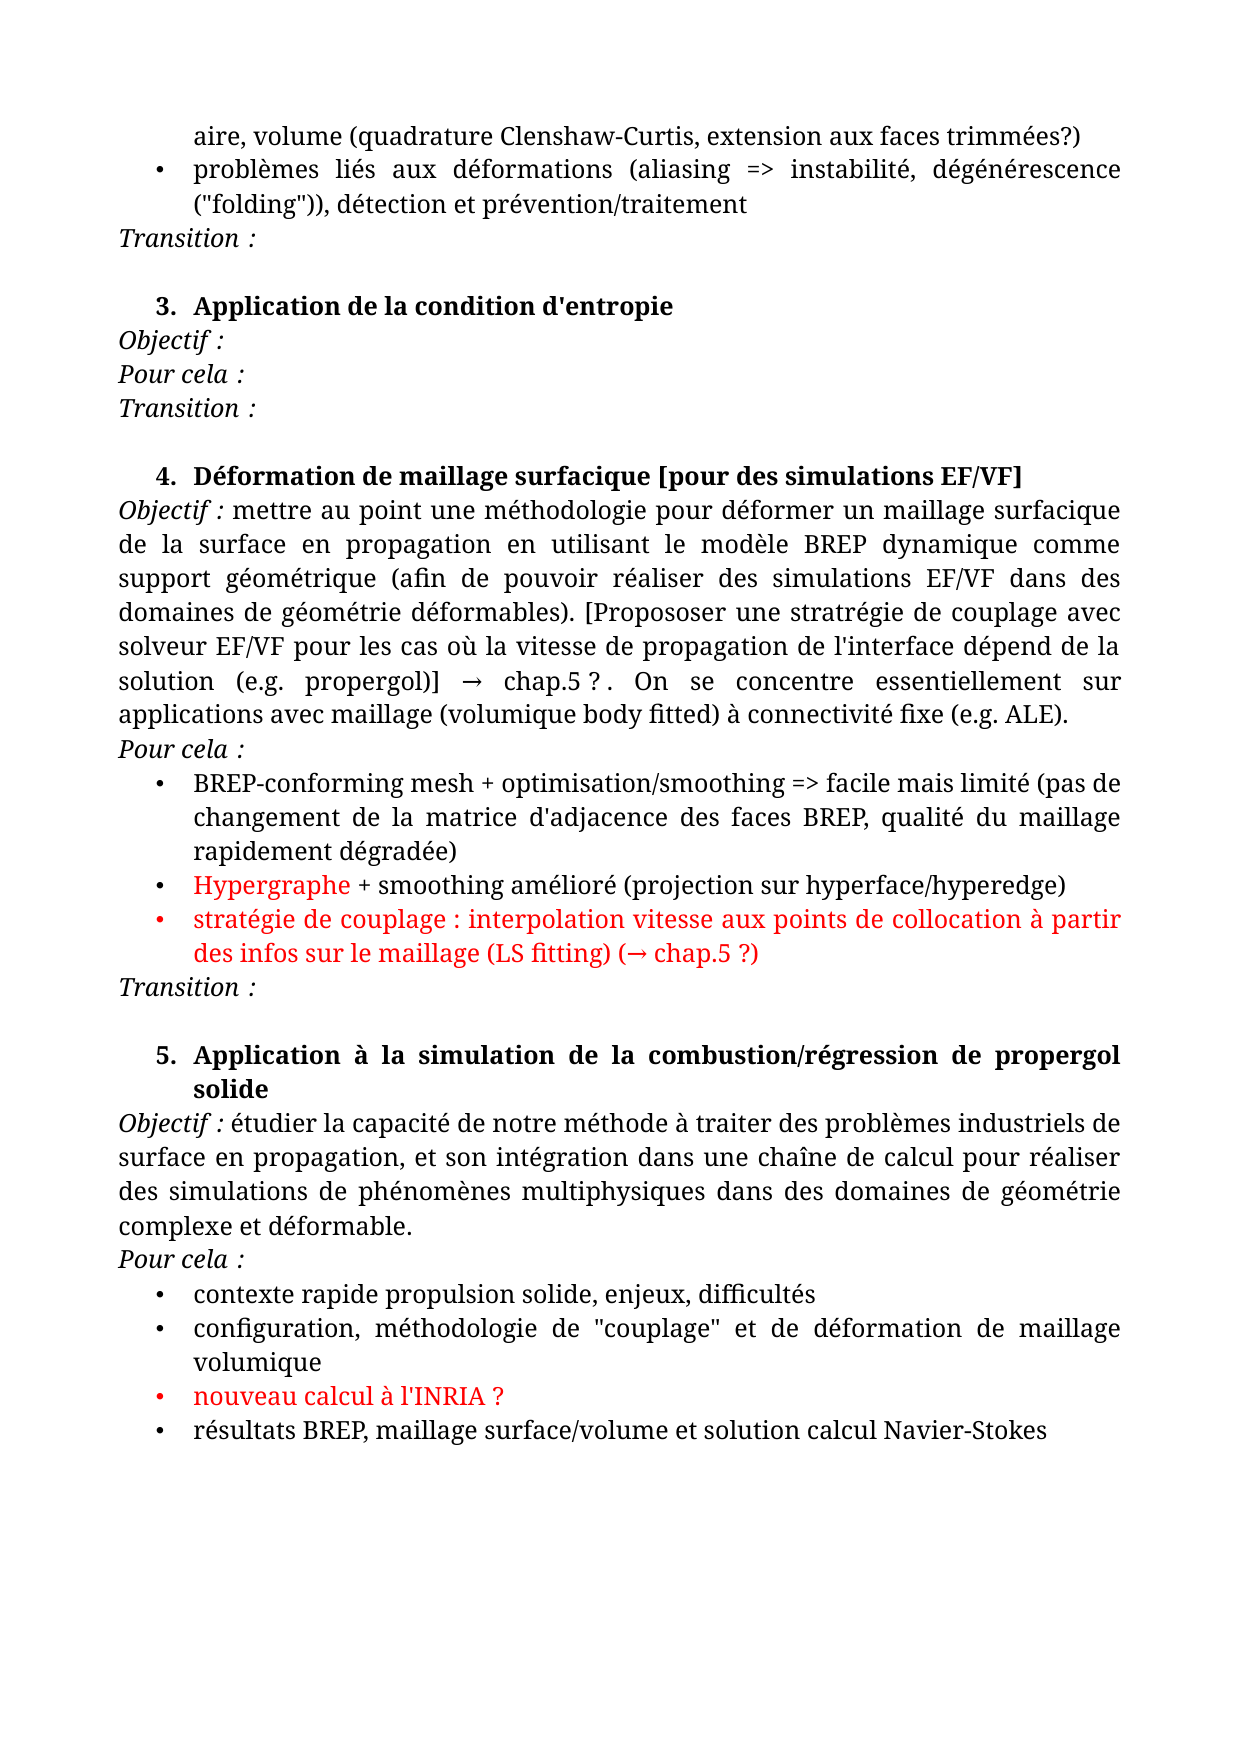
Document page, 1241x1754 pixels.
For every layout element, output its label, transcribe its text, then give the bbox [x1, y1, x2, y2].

text Pour cela : [118, 731, 1122, 765]
list Déformation de maillage surfacique [pour des simulations EF/VF] [156, 459, 1122, 493]
list Application à la simulation de la combustion/régression de propergol solide [156, 1038, 1122, 1106]
text Transition : [118, 220, 1122, 254]
text Objectif : mettre au point une méthodologie pour déformer un maillage surfacique de la surface en propagation en utilisant le modèle BREP dynamique comme support géométrique (afin de pouvoir réaliser des simulations EF/VF dans des domaines de géométrie déformables). [Propososer une stratrégie de couplage avec solveur EF/VF pour les cas où la vitesse de propagation de l'interface dépend de la solution (e.g. propergol)] → chap.5 ? . On se concentre essentiellement sur applications avec maillage (volumique body fitted) à connectivité fixe (e.g. ALE). [118, 493, 1122, 731]
text Pour cela : [118, 357, 1122, 391]
list BREP-conforming mesh + optimisation/smoothing => facile mais limité (pas de changement de la matrice d'adjacence des faces BREP, qualité du maillage rapidement dégradée) [156, 765, 1122, 867]
list nouveau calcul à l'INRIA ? [156, 1378, 1122, 1412]
text Transition : [118, 391, 1122, 425]
text Transition : [118, 970, 1122, 1004]
list résultats BREP, maillage surface/volume et solution calcul Navier-Stokes [156, 1412, 1122, 1447]
list aire, volume (quadrature Clenshaw-Curtis, extension aux faces trimmées?) [156, 118, 1122, 152]
list configuration, méthodologie de "couplage" et de déformation de maillage volumique [156, 1310, 1122, 1378]
list Hypergraphe + smoothing amélioré (projection sur hyperface/hyperedge) [156, 867, 1122, 902]
text Objectif : [118, 322, 1122, 357]
list Application de la condition d'entropie [156, 288, 1122, 322]
list contexte rapide propulsion solide, enjeux, difficultés [156, 1276, 1122, 1310]
text Pour cela : [118, 1242, 1122, 1276]
text Objectif : étudier la capacité de notre méthode à traiter des problèmes industriels de surface en propagation, et son intégration dans une chaîne de calcul pour réaliser des simulations de phénomènes multiphysiques dans des domaines de géométrie complexe et déformable. [118, 1106, 1122, 1242]
list problèmes liés aux déformations (aliasing => instabilité, dégénérescence ("folding")), détection et prévention/traitement [156, 152, 1122, 220]
list stratégie de couplage : interpolation vitesse aux points de collocation à partir des infos sur le maillage (LS fitting) (→ chap.5 ?) [156, 902, 1122, 970]
